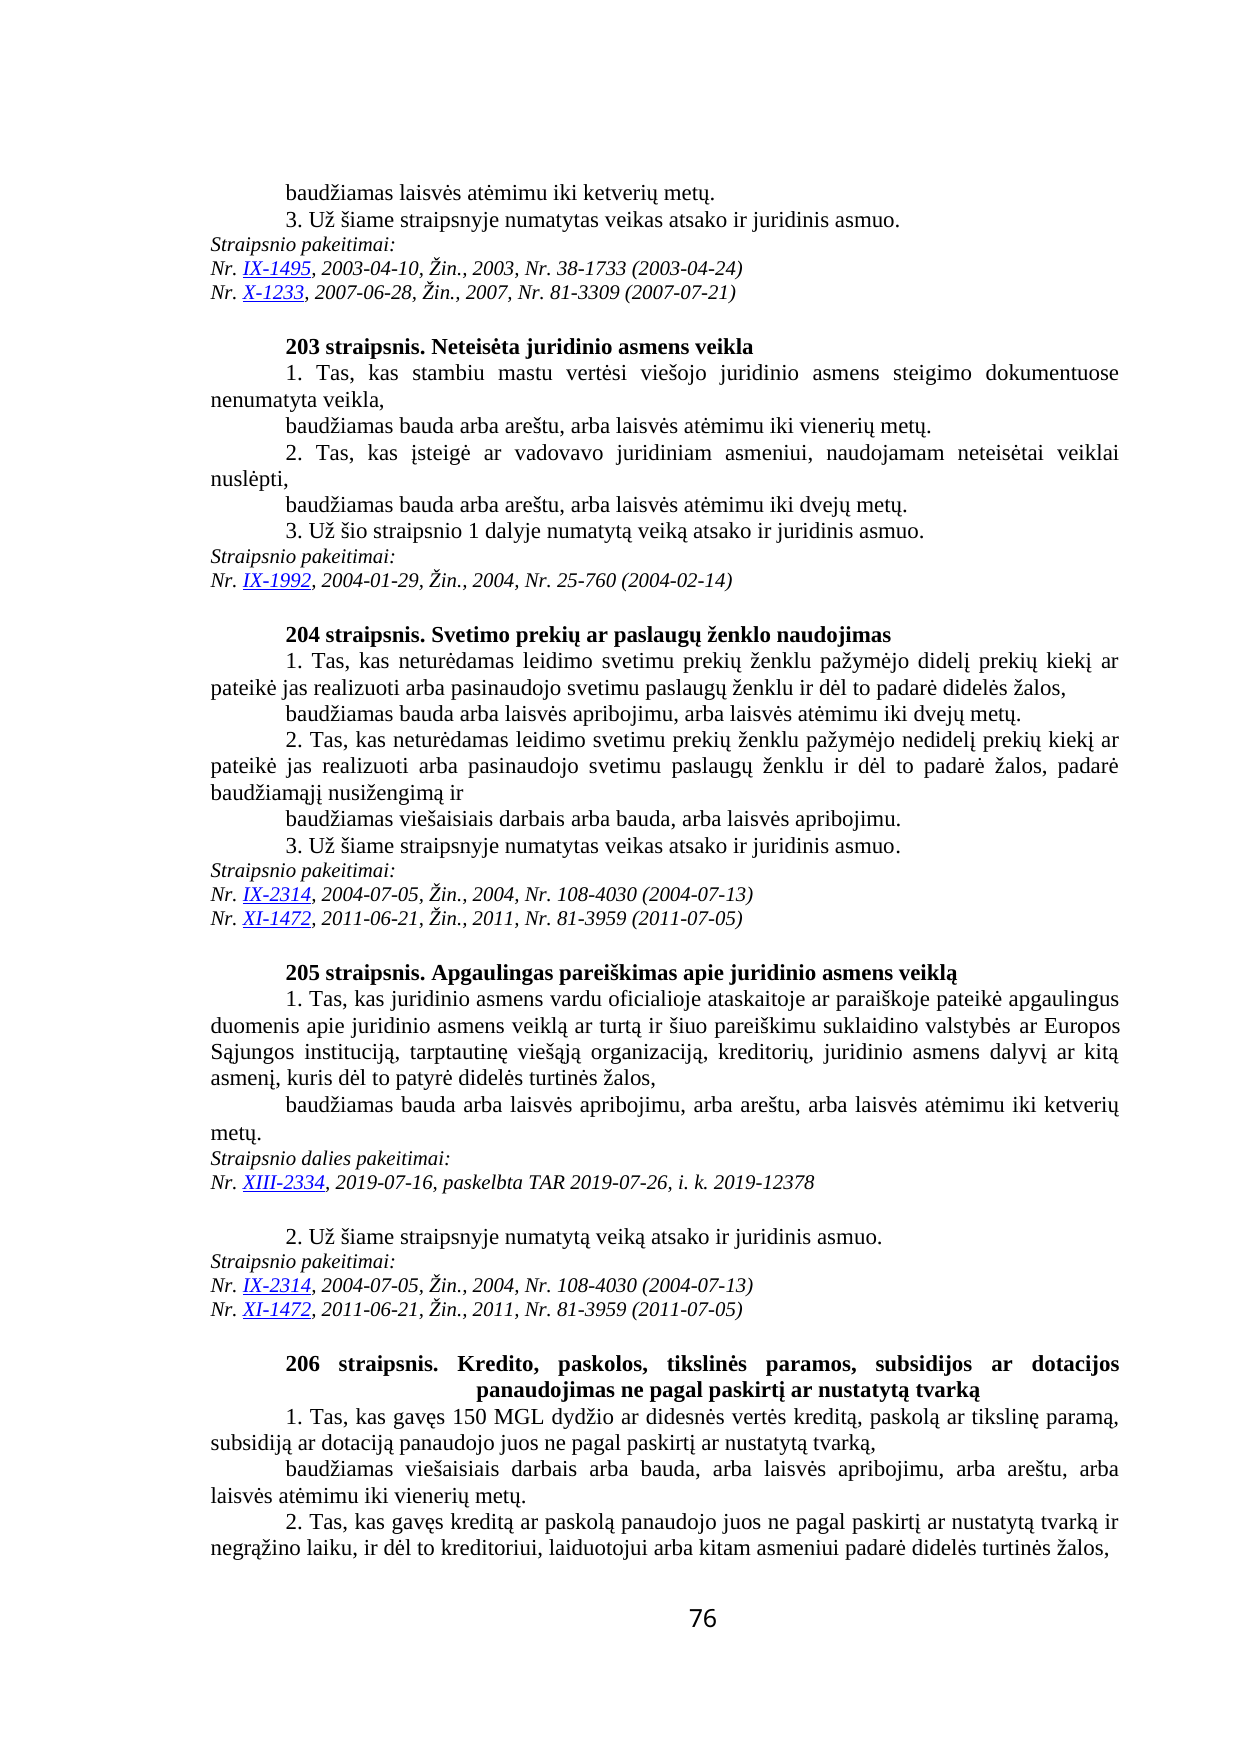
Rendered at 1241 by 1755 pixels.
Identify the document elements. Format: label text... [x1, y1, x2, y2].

text baudžiamas bauda arba areštu, arba laisvės atėmimu iki vienerių metų. [210, 412, 1120, 438]
text Straipsnio pakeitimai: [210, 1249, 1120, 1273]
text 2. Tas, kas gavęs kreditą ar paskolą panaudojo juos ne pagal paskirtį ar nustatytą tvarką ir negrąžino laiku, ir dėl to kreditoriui, laiduotojui arba kitam asmeniui padarė didelės turtinės žalos, [210, 1508, 1120, 1561]
text Nr. X-1233, 2007-06-28, Žin., 2007, Nr. 81-3309 (2007-07-21) [210, 280, 1120, 304]
text 203 straipsnis. Neteisėta juridinio asmens veikla [210, 333, 1120, 359]
text Straipsnio dalies pakeitimai: [210, 1146, 1120, 1170]
text 2. Už šiame straipsnyje numatytą veiką atsako ir juridinis asmuo. [210, 1223, 1120, 1249]
text Straipsnio pakeitimai: [210, 858, 1120, 882]
text Nr. XIII-2334, 2019-07-16, paskelbta TAR 2019-07-26, i. k. 2019-12378 [210, 1170, 1120, 1194]
text 205 straipsnis. Apgaulingas pareiškimas apie juridinio asmens veiklą [210, 959, 1120, 985]
text baudžiamas bauda arba areštu, arba laisvės atėmimu iki dvejų metų. [210, 491, 1120, 518]
text 1. Tas, kas stambiu mastu vertėsi viešojo juridinio asmens steigimo dokumentuose nenumatyta veikla, [210, 359, 1120, 412]
text Straipsnio pakeitimai: [210, 232, 1120, 256]
text 206 straipsnis. Kredito, paskolos, tikslinės paramos, subsidijos ar dotacijos panaudojimas ne pagal paskirtį ar nustatytą tvarką [285, 1350, 1120, 1403]
text baudžiamas viešaisiais darbais arba bauda, arba laisvės apribojimu, arba areštu, arba laisvės atėmimu iki vienerių metų. [210, 1455, 1120, 1508]
text 2. Tas, kas neturėdamas leidimo svetimu prekių ženklu pažymėjo nedidelį prekių kiekį ar pateikė jas realizuoti arba pasinaudojo svetimu paslaugų ženklu ir dėl to padarė žalos, padarė baudžiamąjį nusižengimą ir [210, 726, 1120, 805]
text 1. Tas, kas gavęs 150 MGL dydžio ar didesnės vertės kreditą, paskolą ar tikslinę paramą, subsidiją ar dotaciją panaudojo juos ne pagal paskirtį ar nustatytą tvarką, [210, 1403, 1120, 1455]
text 3. Už šiame straipsnyje numatytas veikas atsako ir juridinis asmuo. [210, 832, 1120, 858]
text baudžiamas bauda arba laisvės apribojimu, arba areštu, arba laisvės atėmimu iki ketverių metų. [210, 1091, 1120, 1146]
text 1. Tas, kas juridinio asmens vardu oficialioje ataskaitoje ar paraiškoje pateikė apgaulingus duomenis apie juridinio asmens veiklą ar turtą ir šiuo pareiškimu suklaidino valstybės ar Europos Sąjungos instituciją, tarptautinę viešąją organizaciją, kreditorių, juridinio asmens dalyvį ar kitą asmenį, kuris dėl to patyrė didelės turtinės žalos, [210, 985, 1120, 1091]
text Straipsnio pakeitimai: [210, 544, 1120, 568]
text baudžiamas bauda arba laisvės apribojimu, arba laisvės atėmimu iki dvejų metų. [210, 700, 1120, 726]
text 1. Tas, kas neturėdamas leidimo svetimu prekių ženklu pažymėjo didelį prekių kiekį ar pateikė jas realizuoti arba pasinaudojo svetimu paslaugų ženklu ir dėl to padarė didelės žalos, [210, 647, 1120, 700]
text Nr. XI-1472, 2011-06-21, Žin., 2011, Nr. 81-3959 (2011-07-05) [210, 906, 1120, 930]
text 3. Už šiame straipsnyje numatytas veikas atsako ir juridinis asmuo. [210, 206, 1120, 232]
text Nr. IX-2314, 2004-07-05, Žin., 2004, Nr. 108-4030 (2004-07-13) [210, 1273, 1120, 1297]
text baudžiamas laisvės atėmimu iki ketverių metų. [210, 179, 1120, 206]
text 204 straipsnis. Svetimo prekių ar paslaugų ženklo naudojimas [210, 621, 1120, 647]
text Nr. IX-2314, 2004-07-05, Žin., 2004, Nr. 108-4030 (2004-07-13) [210, 882, 1120, 906]
text Nr. XI-1472, 2011-06-21, Žin., 2011, Nr. 81-3959 (2011-07-05) [210, 1297, 1120, 1321]
text Nr. IX-1495, 2003-04-10, Žin., 2003, Nr. 38-1733 (2003-04-24) [210, 256, 1120, 280]
text 2. Tas, kas įsteigė ar vadovavo juridiniam asmeniui, naudojamam neteisėtai veiklai nuslėpti, [210, 438, 1120, 491]
text 3. Už šio straipsnio 1 dalyje numatytą veiką atsako ir juridinis asmuo. [210, 518, 1120, 544]
text Nr. IX-1992, 2004-01-29, Žin., 2004, Nr. 25-760 (2004-02-14) [210, 568, 1120, 592]
text baudžiamas viešaisiais darbais arba bauda, arba laisvės apribojimu. [210, 805, 1120, 832]
